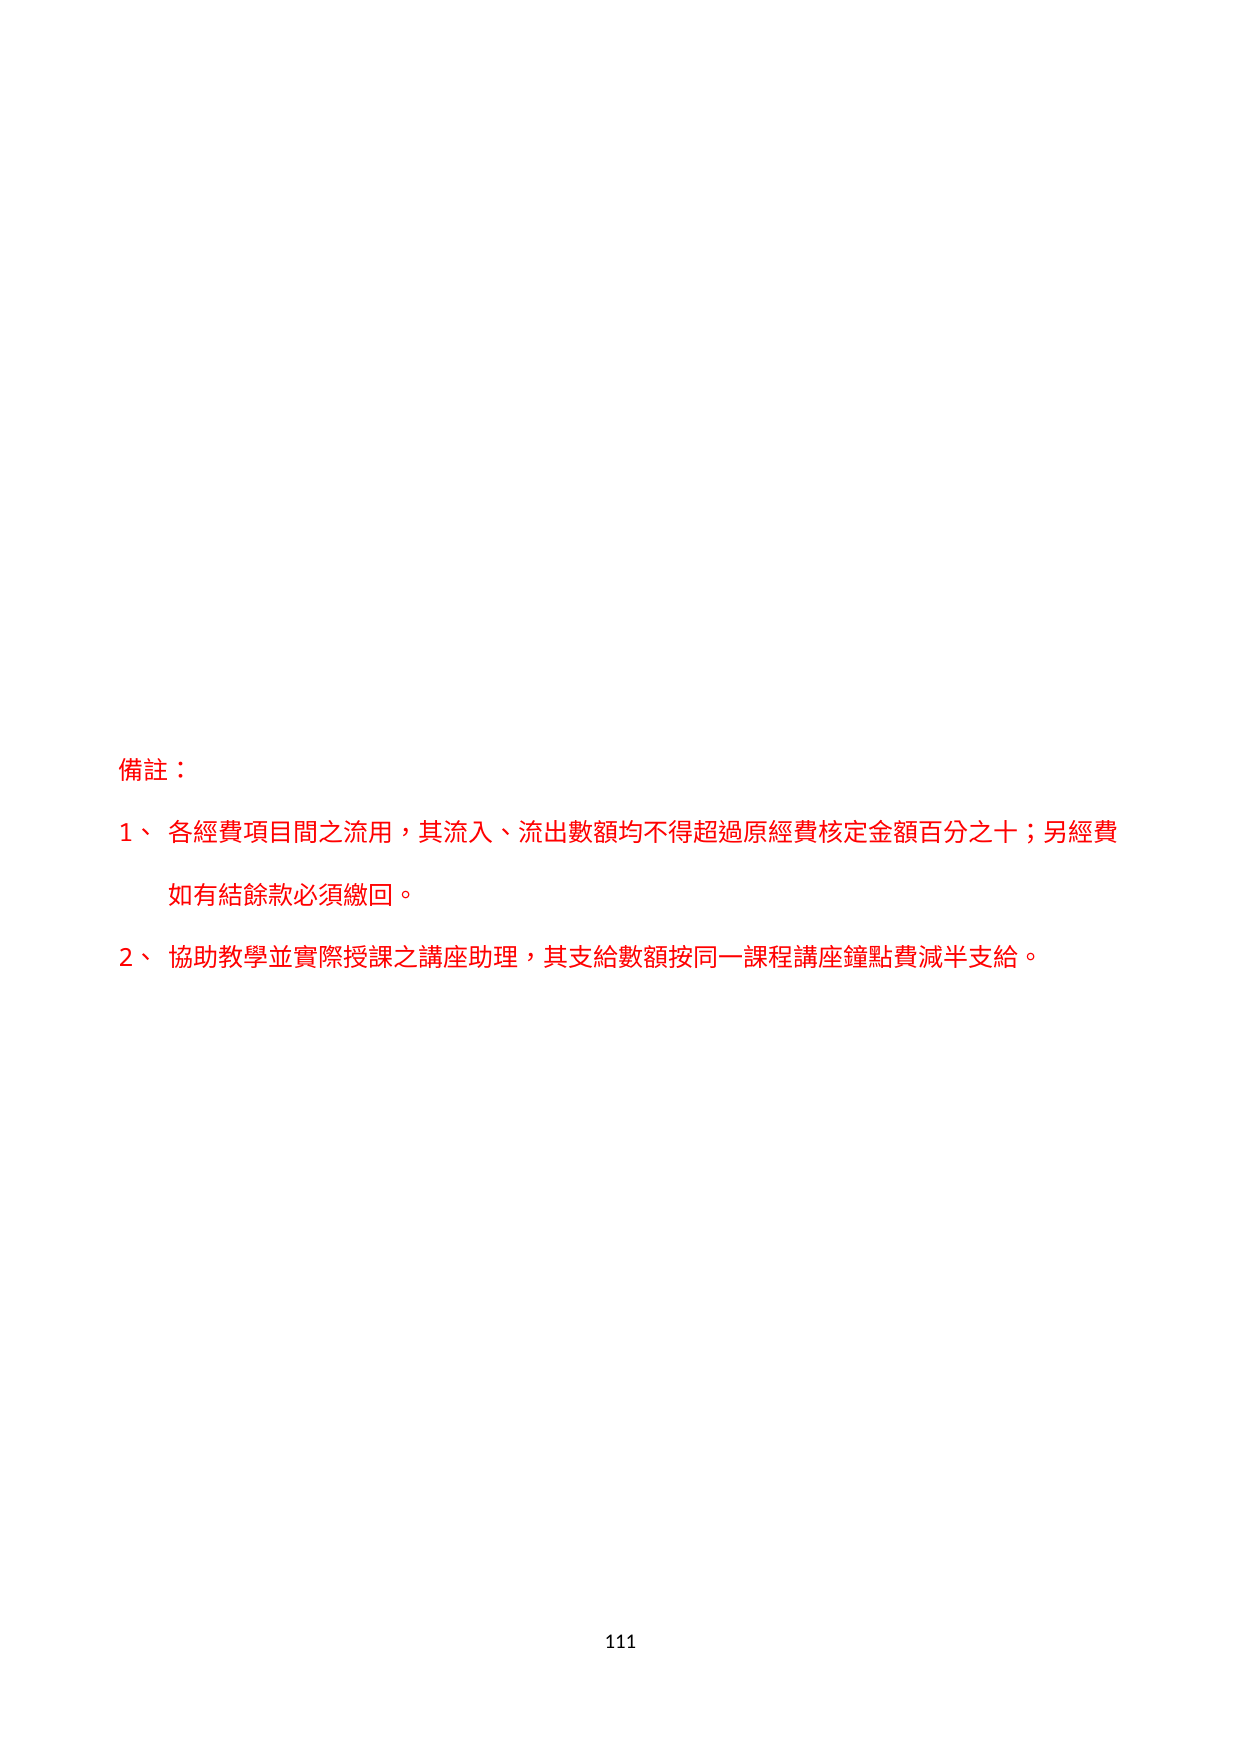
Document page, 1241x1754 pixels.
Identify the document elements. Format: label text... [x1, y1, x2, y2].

text 備註： [118, 727, 1122, 789]
list 各經費項目間之流用，其流入、流出數額均不得超過原經費核定金額百分之十；另經費如有結餘款必須繳回。 [118, 789, 1122, 914]
list 協助教學並實際授課之講座助理，其支給數額按同一課程講座鐘點費減半支給。 [118, 914, 1122, 977]
